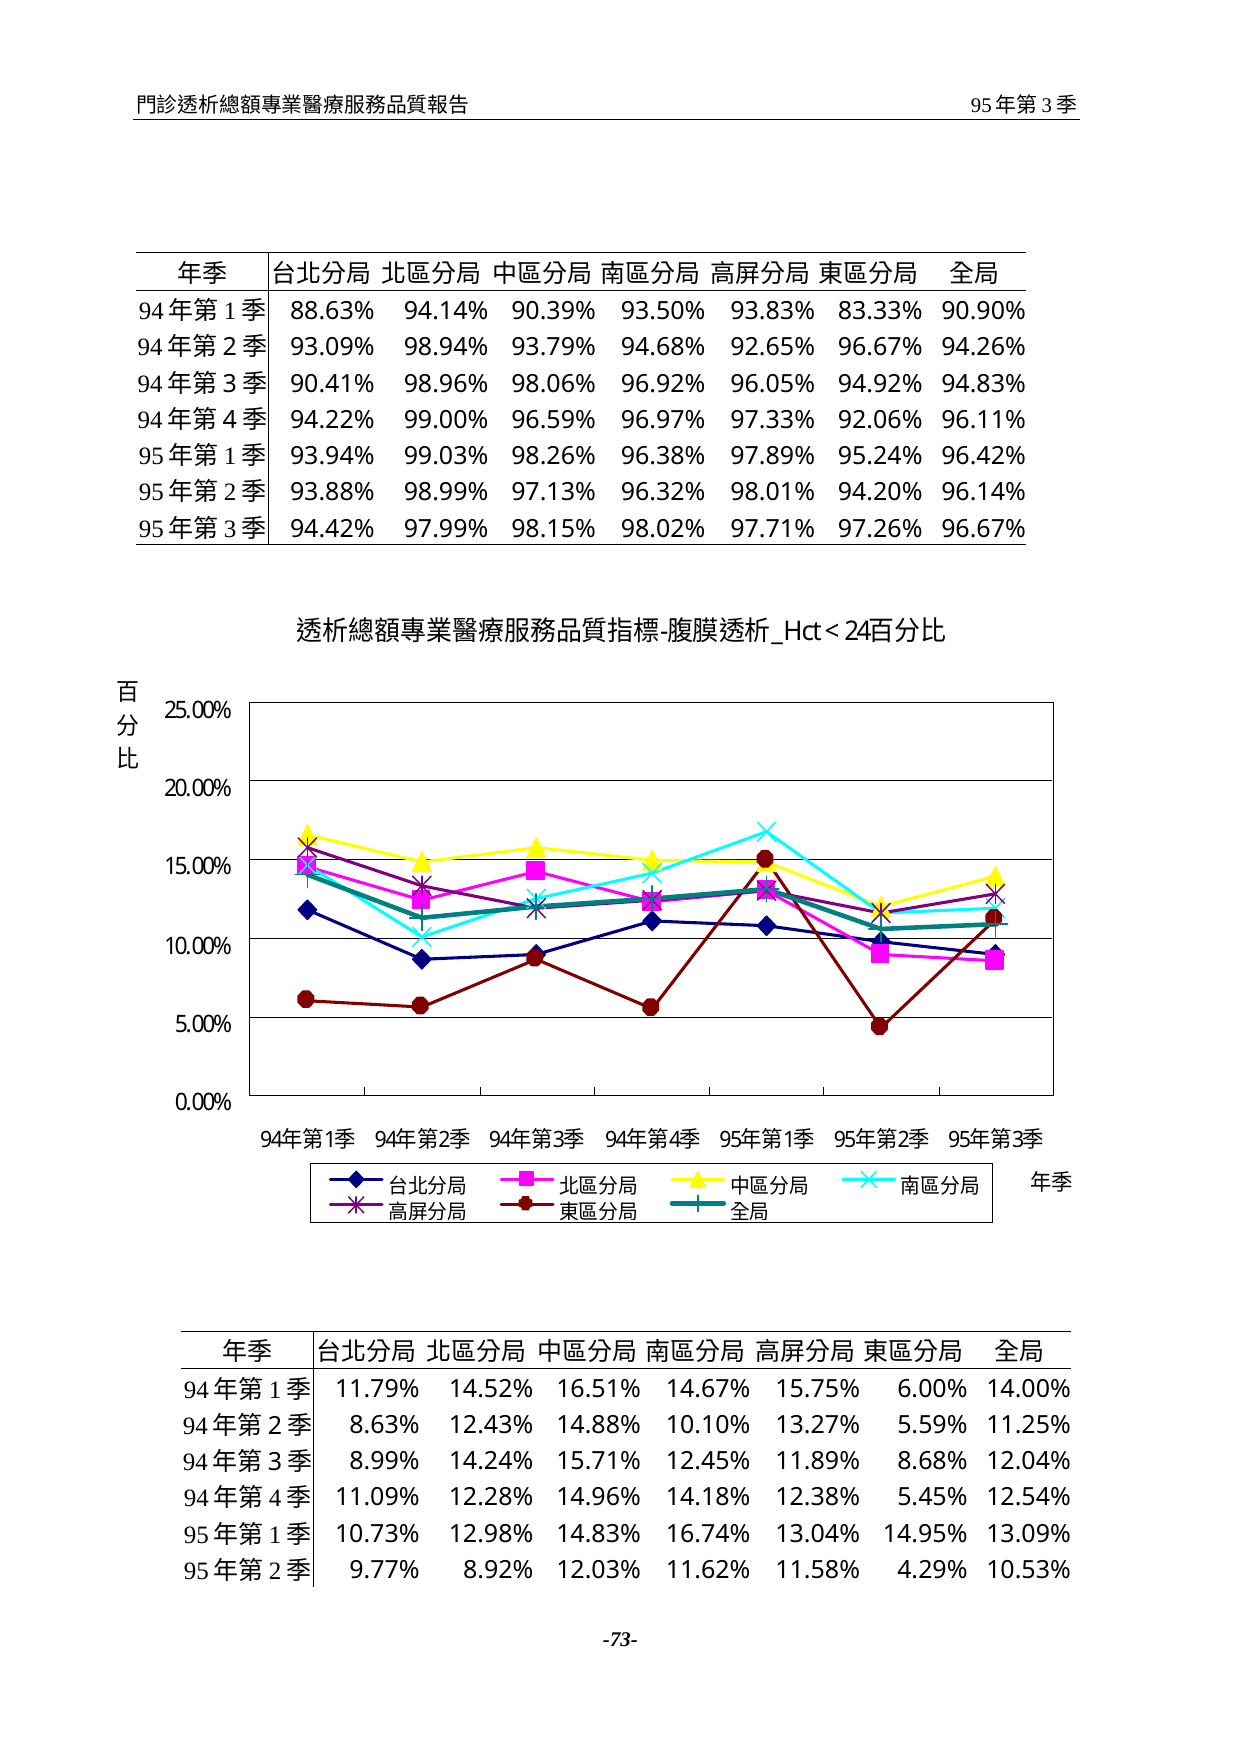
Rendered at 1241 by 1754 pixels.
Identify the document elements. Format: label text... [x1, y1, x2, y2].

table_cell 11.58% [750, 1550, 860, 1587]
table_cell 90.39% [488, 291, 596, 327]
table_cell 94.14% [374, 291, 488, 327]
table_cell 98.15% [488, 508, 596, 544]
table_cell 12.45% [641, 1442, 750, 1478]
table_cell 93.09% [269, 327, 374, 363]
table_cell 97.33% [705, 399, 815, 436]
table_cell 95年第3季 [136, 508, 268, 544]
table_cell 14.96% [533, 1478, 641, 1514]
table_cell 11.25% [967, 1405, 1071, 1442]
table_cell 14.88% [533, 1405, 641, 1442]
table_cell 96.92% [596, 363, 705, 399]
table_cell 12.54% [967, 1478, 1071, 1514]
table_header 中區分局 [488, 253, 596, 289]
table_cell 12.98% [419, 1514, 533, 1550]
table_cell 93.50% [596, 291, 705, 327]
table_cell 15.75% [750, 1369, 860, 1405]
table_cell 95年第1季 [181, 1514, 313, 1550]
table_header 台北分局 [269, 253, 374, 289]
table_cell 14.24% [419, 1442, 533, 1478]
table_cell 6.00% [860, 1369, 967, 1405]
table_cell 97.13% [488, 472, 596, 508]
table_header 南區分局 [641, 1332, 750, 1368]
table_header 全局 [922, 253, 1026, 289]
table_header 北區分局 [419, 1332, 533, 1368]
table_cell 8.99% [314, 1442, 419, 1478]
table_cell 11.62% [641, 1550, 750, 1587]
table_cell 92.06% [815, 399, 922, 436]
table_header 高屏分局 [705, 253, 815, 289]
table_cell 16.51% [533, 1369, 641, 1405]
table_cell 94年第3季 [136, 363, 268, 399]
table_cell 14.83% [533, 1514, 641, 1550]
table_cell 90.90% [922, 291, 1026, 327]
table_cell 93.88% [269, 472, 374, 508]
table_cell 94年第1季 [136, 291, 268, 327]
table_cell 12.43% [419, 1405, 533, 1442]
table_header 高屏分局 [750, 1332, 860, 1368]
table_cell 95.24% [815, 436, 922, 472]
table_cell 96.11% [922, 399, 1026, 436]
table_cell 4.29% [860, 1550, 967, 1587]
table_cell 96.32% [596, 472, 705, 508]
table_cell 14.00% [967, 1369, 1071, 1405]
table_header 年季 [181, 1332, 313, 1368]
table_cell 14.52% [419, 1369, 533, 1405]
table_cell 95年第2季 [136, 472, 268, 508]
table_cell 98.94% [374, 327, 488, 363]
table_cell 88.63% [269, 291, 374, 327]
table_cell 14.18% [641, 1478, 750, 1514]
table_cell 92.65% [705, 327, 815, 363]
table_cell 94.22% [269, 399, 374, 436]
table_cell 14.95% [860, 1514, 967, 1550]
table_cell 94年第2季 [136, 327, 268, 363]
table_cell 98.99% [374, 472, 488, 508]
table_cell 96.42% [922, 436, 1026, 472]
table_cell 12.04% [967, 1442, 1071, 1478]
table_cell 90.41% [269, 363, 374, 399]
table_cell 96.05% [705, 363, 815, 399]
table_cell 98.02% [596, 508, 705, 544]
table_cell 95年第2季 [181, 1550, 313, 1587]
table_header 中區分局 [533, 1332, 641, 1368]
table_cell 8.68% [860, 1442, 967, 1478]
table_cell 16.74% [641, 1514, 750, 1550]
table_cell 13.04% [750, 1514, 860, 1550]
table_cell 83.33% [815, 291, 922, 327]
table_cell 97.71% [705, 508, 815, 544]
table_cell 8.63% [314, 1405, 419, 1442]
table_cell 96.38% [596, 436, 705, 472]
table_cell 96.67% [922, 508, 1026, 544]
table_header 全局 [967, 1332, 1071, 1368]
table_cell 98.26% [488, 436, 596, 472]
table_cell 15.71% [533, 1442, 641, 1478]
table_header 東區分局 [815, 253, 922, 289]
table_cell 94.83% [922, 363, 1026, 399]
table_cell 99.03% [374, 436, 488, 472]
table_cell 96.14% [922, 472, 1026, 508]
table_cell 10.73% [314, 1514, 419, 1550]
table_cell 8.92% [419, 1550, 533, 1587]
table_cell 94.92% [815, 363, 922, 399]
table_header 南區分局 [596, 253, 705, 289]
table_cell 94年第2季 [181, 1405, 313, 1442]
table_cell 12.28% [419, 1478, 533, 1514]
table_cell 11.89% [750, 1442, 860, 1478]
table_cell 97.26% [815, 508, 922, 544]
table_cell 97.89% [705, 436, 815, 472]
table_cell 12.03% [533, 1550, 641, 1587]
table_cell 11.09% [314, 1478, 419, 1514]
table_cell 94.68% [596, 327, 705, 363]
table_cell 14.67% [641, 1369, 750, 1405]
table_cell 98.01% [705, 472, 815, 508]
table_cell 94年第4季 [181, 1478, 313, 1514]
table_cell 95年第1季 [136, 436, 268, 472]
table_cell 99.00% [374, 399, 488, 436]
table_cell 11.79% [314, 1369, 419, 1405]
table_cell 93.79% [488, 327, 596, 363]
table_cell 96.67% [815, 327, 922, 363]
table_cell 94.20% [815, 472, 922, 508]
table_cell 5.45% [860, 1478, 967, 1514]
table_cell 98.06% [488, 363, 596, 399]
table_cell 98.96% [374, 363, 488, 399]
table_cell 10.53% [967, 1550, 1071, 1587]
table_cell 9.77% [314, 1550, 419, 1587]
table_cell 10.10% [641, 1405, 750, 1442]
table_cell 5.59% [860, 1405, 967, 1442]
table_cell 94年第3季 [181, 1442, 313, 1478]
table_cell 13.09% [967, 1514, 1071, 1550]
table_cell 94.42% [269, 508, 374, 544]
table_header 台北分局 [314, 1332, 419, 1368]
table_cell 93.83% [705, 291, 815, 327]
table_cell 93.94% [269, 436, 374, 472]
table_cell 94年第4季 [136, 399, 268, 436]
table_cell 13.27% [750, 1405, 860, 1442]
table_header 北區分局 [374, 253, 488, 289]
table_cell 94.26% [922, 327, 1026, 363]
table_cell 96.97% [596, 399, 705, 436]
table_header 年季 [136, 253, 268, 289]
table_cell 12.38% [750, 1478, 860, 1514]
table_header 東區分局 [860, 1332, 967, 1368]
table_cell 96.59% [488, 399, 596, 436]
table_cell 97.99% [374, 508, 488, 544]
table_cell 94年第1季 [181, 1369, 313, 1405]
